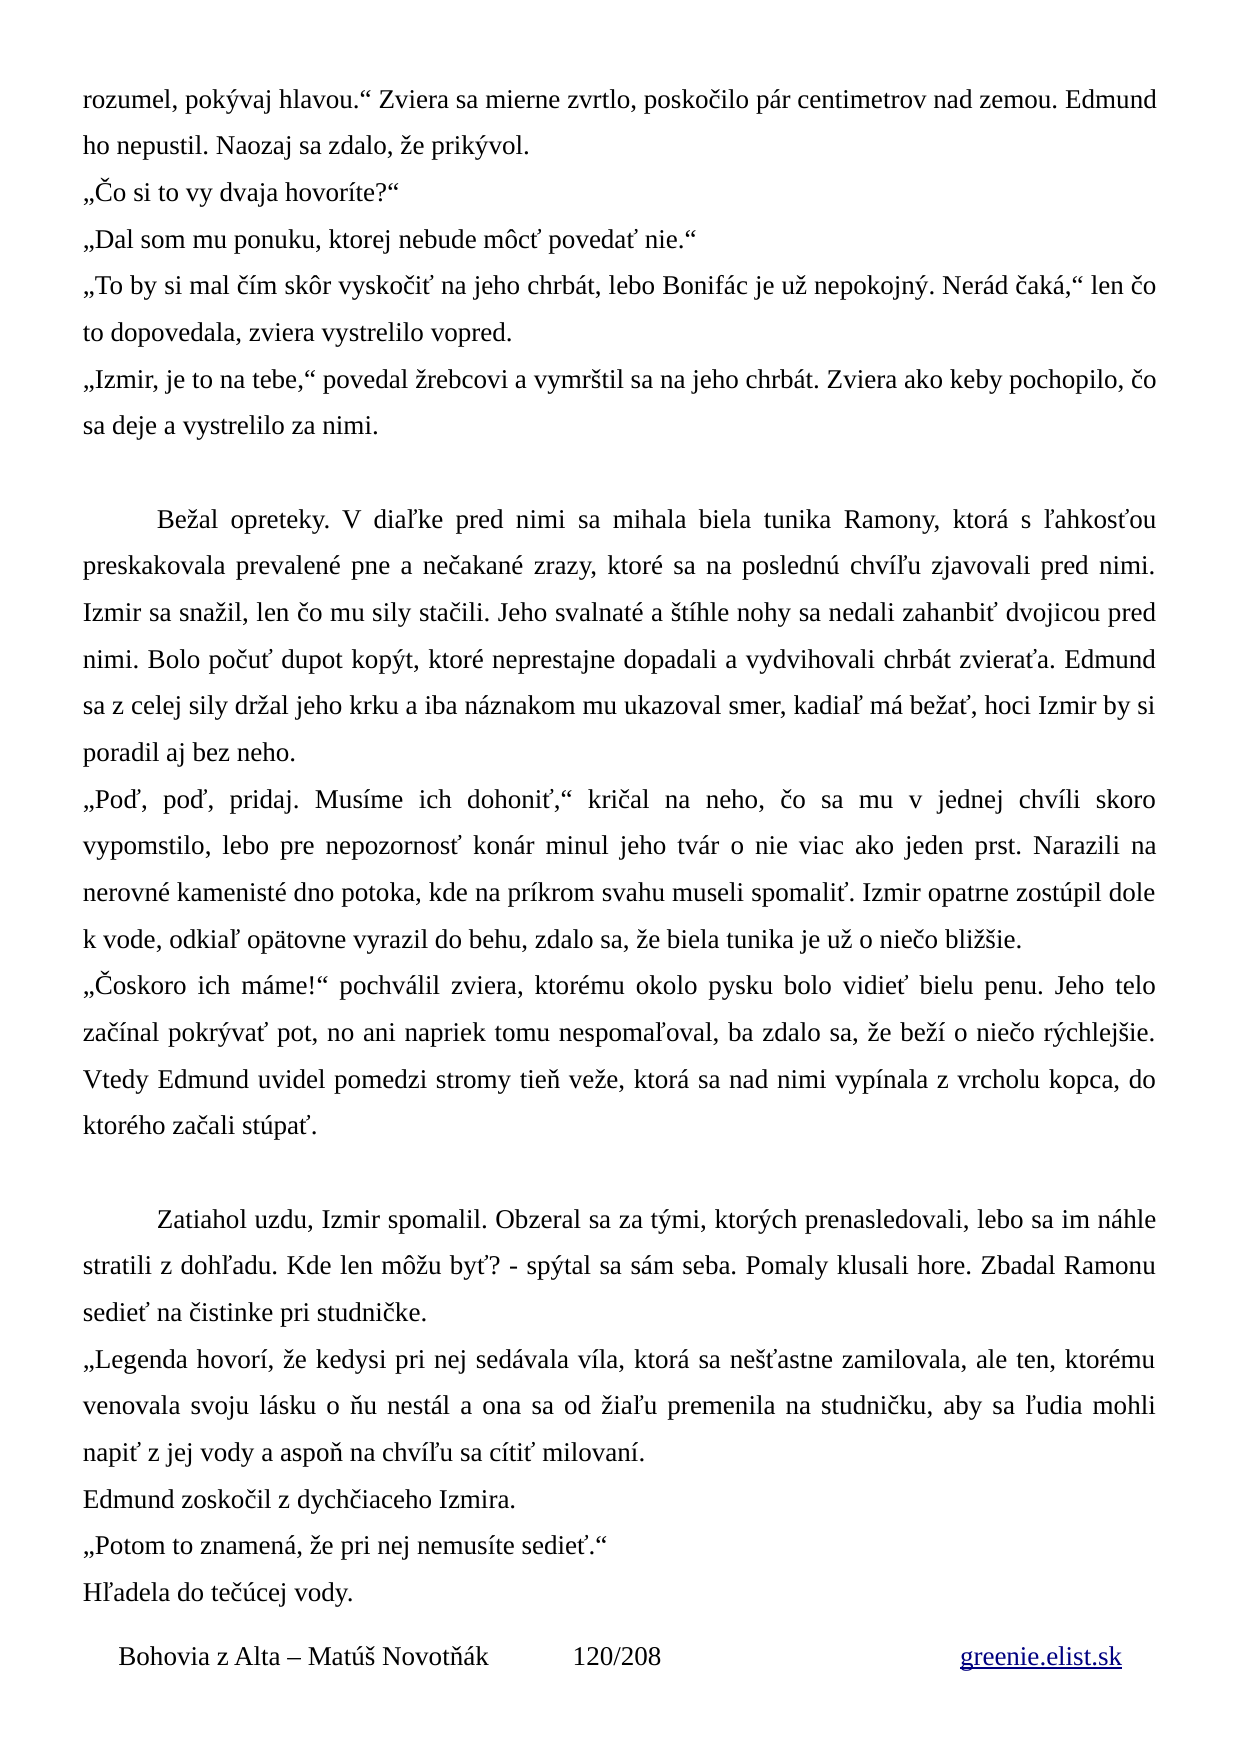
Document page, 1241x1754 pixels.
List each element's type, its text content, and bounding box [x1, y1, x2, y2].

text „To by si mal čím skôr vyskočiť na jeho chrbát, lebo Bonifác je už nepokojný. Nerád čaká,“ len čo to dopovedala, zviera vystrelilo vopred. [83, 269, 1157, 347]
text Bežal opreteky. V diaľke pred nimi sa mihala biela tunika Ramony, ktorá s ľahkosťou preskakovala prevalené pne a nečakané zrazy, ktoré sa na poslednú chvíľu zjavovali pred nimi. Izmir sa snažil, len čo mu sily stačili. Jeho svalnaté a štíhle nohy sa nedali zahanbiť dvojicou pred nimi. Bolo počuť dupot kopýt, ktoré neprestajne dopadali a vydvihovali chrbát zvieraťa. Edmund sa z celej sily držal jeho krku a iba náznakom mu ukazoval smer, kadiaľ má bežať, hoci Izmir by si poradil aj bez neho. [83, 503, 1157, 767]
text „Legenda hovorí, že kedysi pri nej sedávala víla, ktorá sa nešťastne zamilovala, ale ten, ktorému venovala svoju lásku o ňu nestál a ona sa od žiaľu premenila na studničku, aby sa ľudia mohli napiť z jej vody a aspoň na chvíľu sa cítiť milovaní. [83, 1343, 1157, 1467]
text „Čo si to vy dvaja hovoríte?“ [83, 176, 1157, 207]
text Hľadela do tečúcej vody. [83, 1576, 1157, 1607]
text „Poď, poď, pridaj. Musíme ich dohoniť,“ kričal na neho, čo sa mu v jednej chvíli skoro vypomstilo, lebo pre nepozornosť konár minul jeho tvár o nie viac ako jeden prst. Narazili na nerovné kamenisté dno potoka, kde na príkrom svahu museli spomaliť. Izmir opatrne zostúpil dole k vode, odkiaľ opätovne vyrazil do behu, zdalo sa, že biela tunika je už o niečo bližšie. [83, 783, 1157, 954]
text Zatiahol uzdu, Izmir spomalil. Obzeral sa za tými, ktorých prenasledovali, lebo sa im náhle stratili z dohľadu. Kde len môžu byť? - spýtal sa sám seba. Pomaly klusali hore. Zbadal Ramonu sedieť na čistinke pri studničke. [83, 1203, 1157, 1327]
text rozumel, pokývaj hlavou.“ Zviera sa mierne zvrtlo, poskočilo pár centimetrov nad zemou. Edmund ho nepustil. Naozaj sa zdalo, že prikývol. [83, 83, 1157, 161]
text „Potom to znamená, že pri nej nemusíte sedieť.“ [83, 1529, 1157, 1561]
text „Izmir, je to na tebe,“ povedal žrebcovi a vymrštil sa na jeho chrbát. Zviera ako keby pochopilo, čo sa deje a vystrelilo za nimi. [83, 363, 1157, 441]
text „Dal som mu ponuku, ktorej nebude môcť povedať nie.“ [83, 223, 1157, 254]
text Edmund zoskočil z dychčiaceho Izmira. [83, 1483, 1157, 1514]
text „Čoskoro ich máme!“ pochválil zviera, ktorému okolo pysku bolo vidieť bielu penu. Jeho telo začínal pokrývať pot, no ani napriek tomu nespomaľoval, ba zdalo sa, že beží o niečo rýchlejšie. Vtedy Edmund uvidel pomedzi stromy tieň veže, ktorá sa nad nimi vypínala z vrcholu kopca, do ktorého začali stúpať. [83, 969, 1157, 1141]
